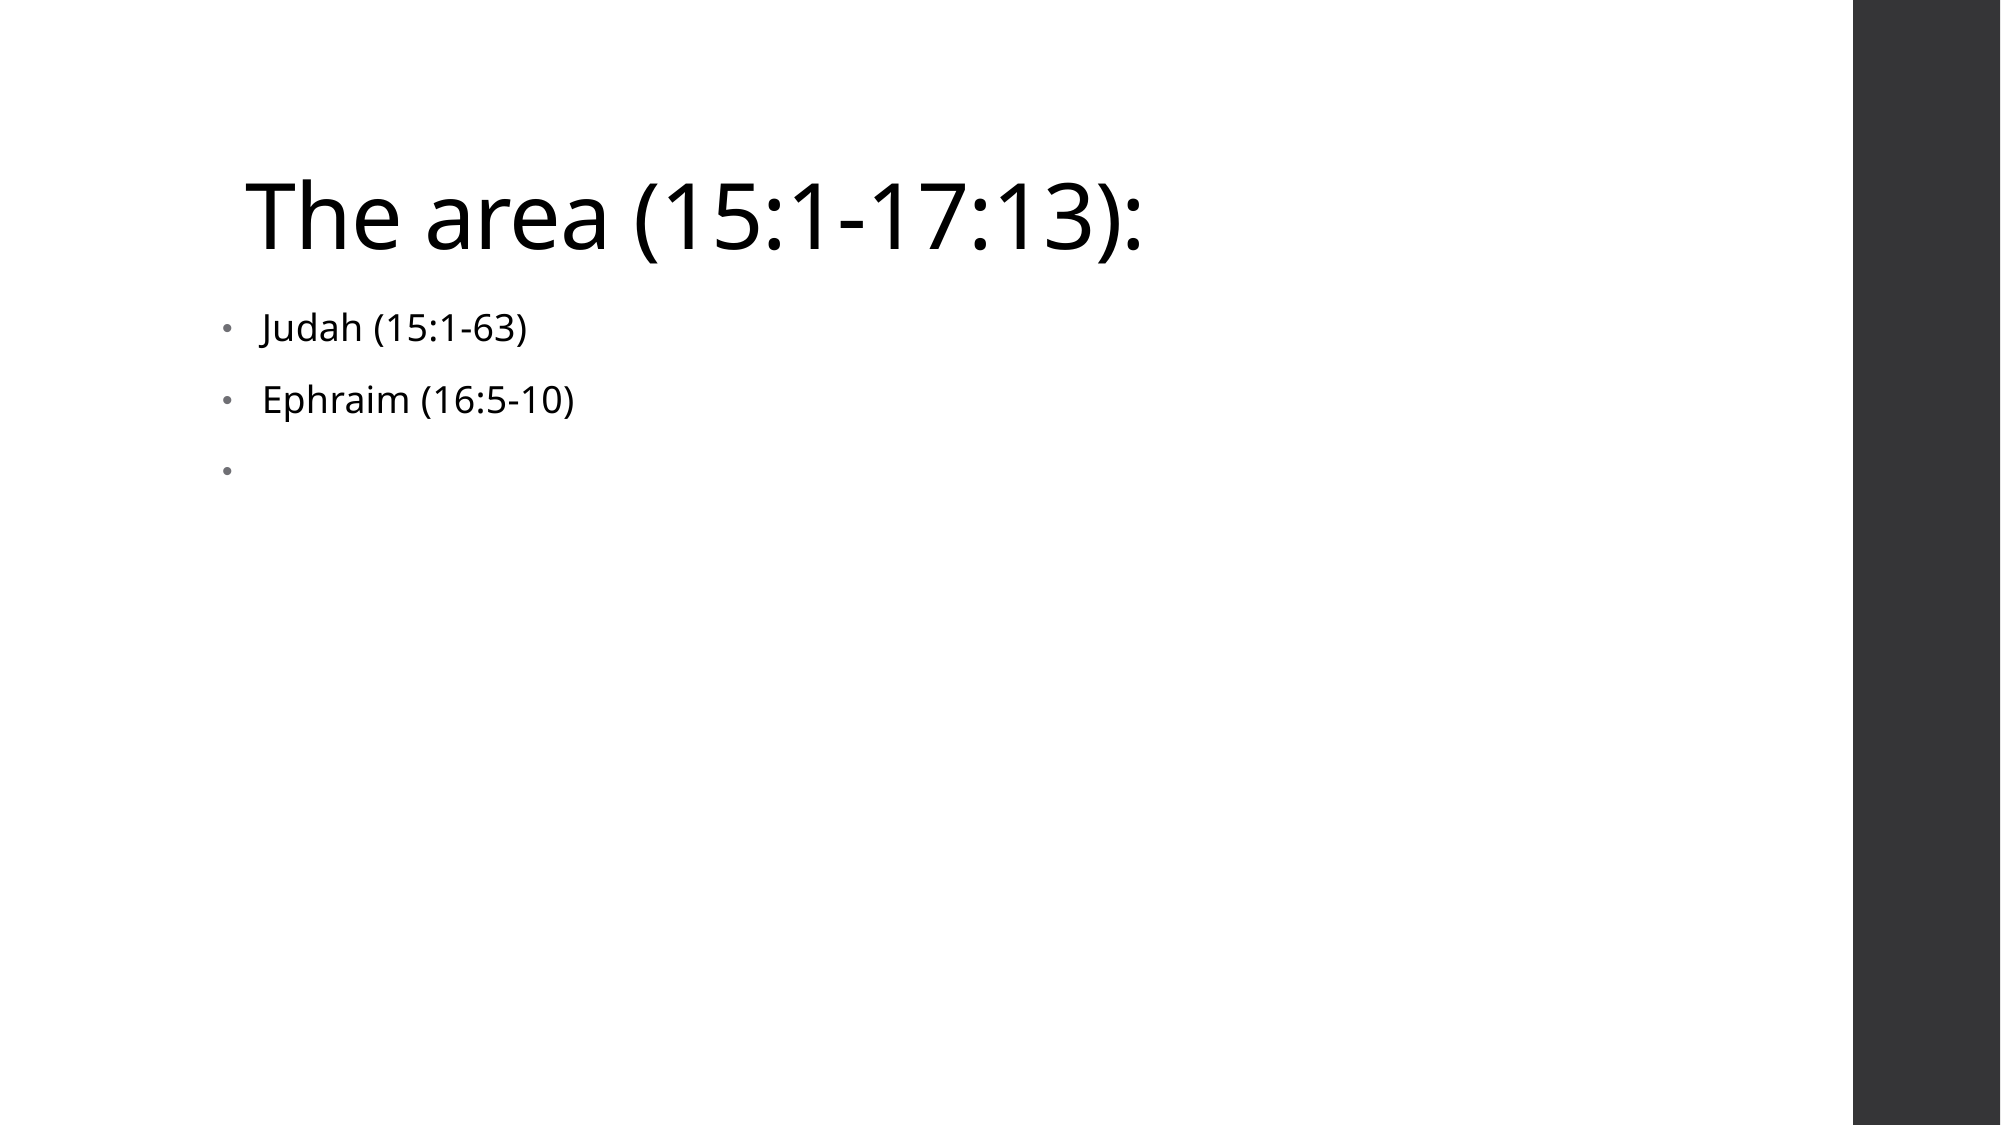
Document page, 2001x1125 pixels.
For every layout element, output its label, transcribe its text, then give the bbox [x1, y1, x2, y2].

title The area (15:1-17:13): [206, 60, 1797, 278]
list Judah (15:1-63) Ephraim (16:5-10) [206, 299, 1617, 1014]
